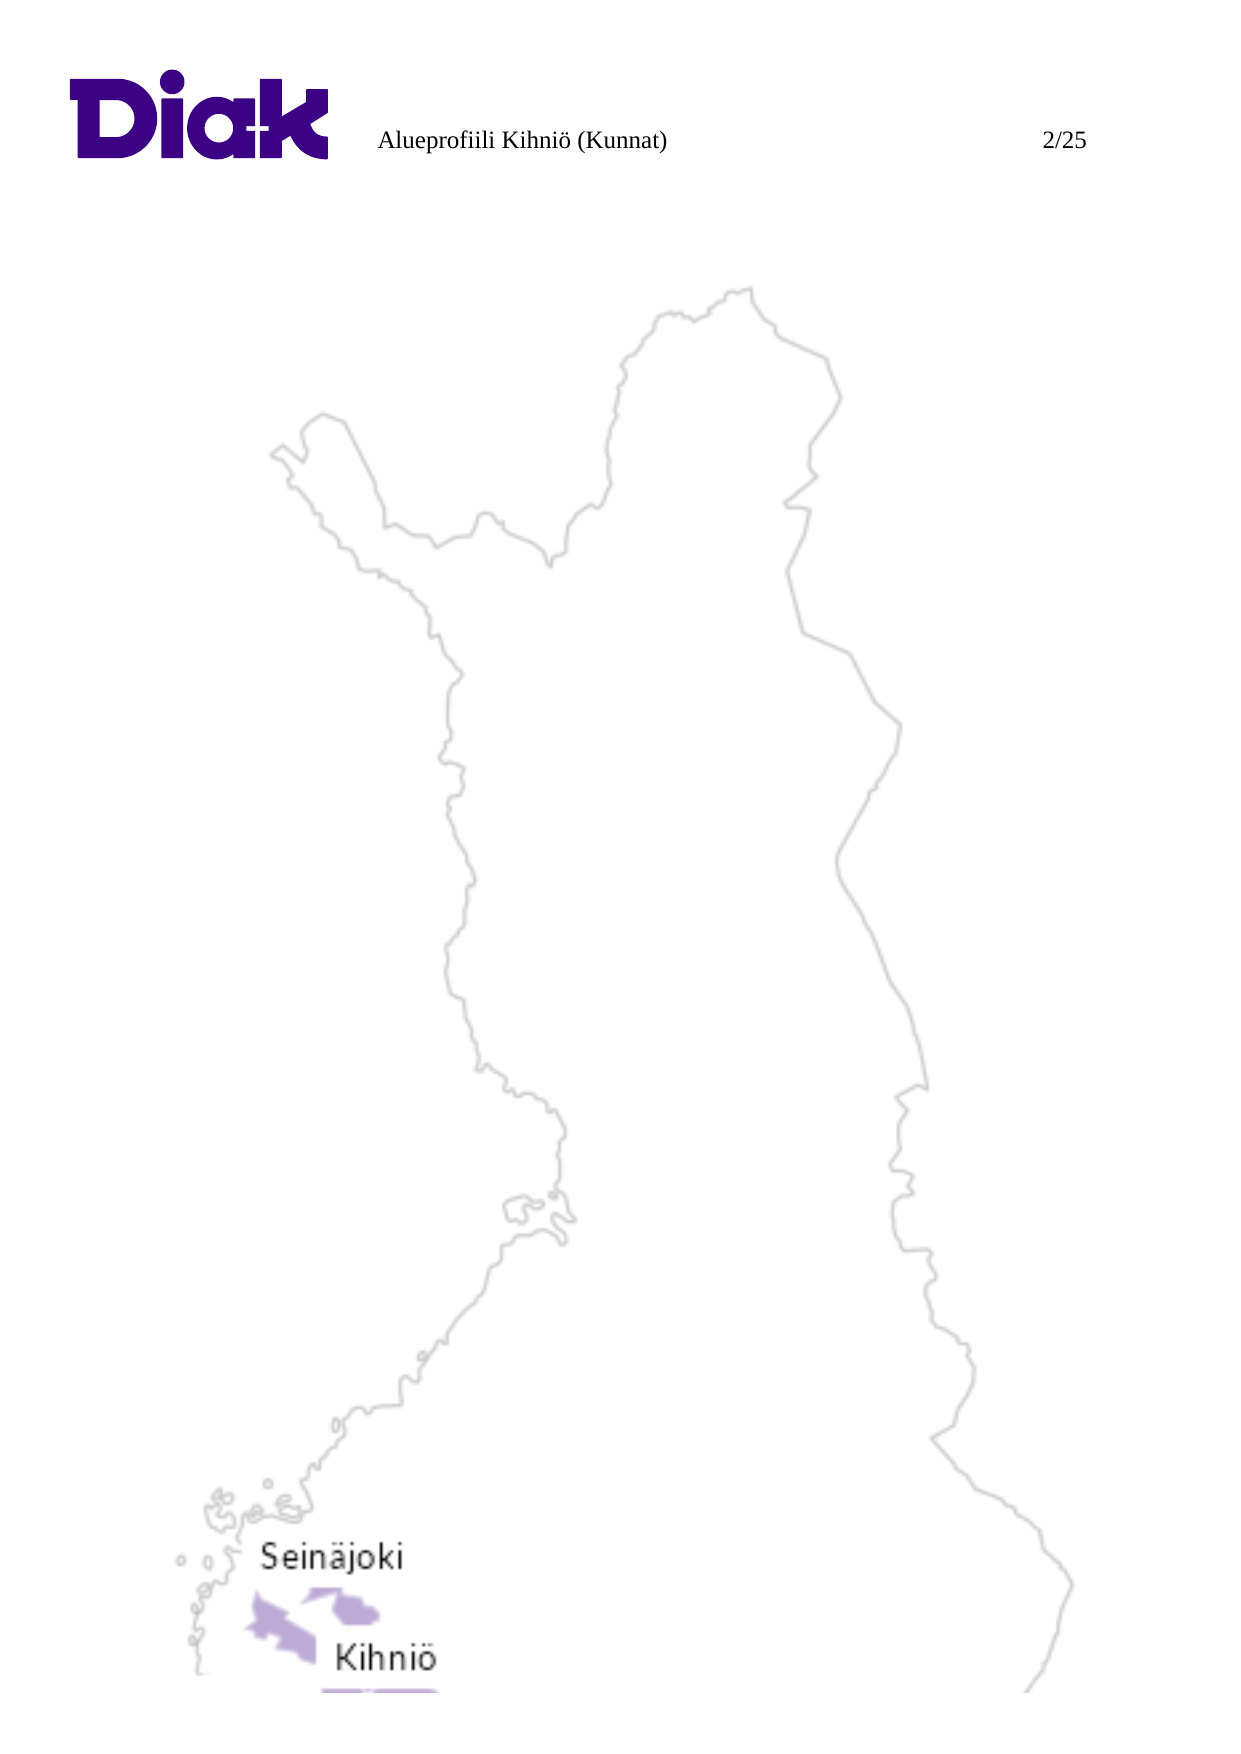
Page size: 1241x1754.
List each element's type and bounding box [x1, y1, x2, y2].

picture [61, 196, 1179, 1693]
